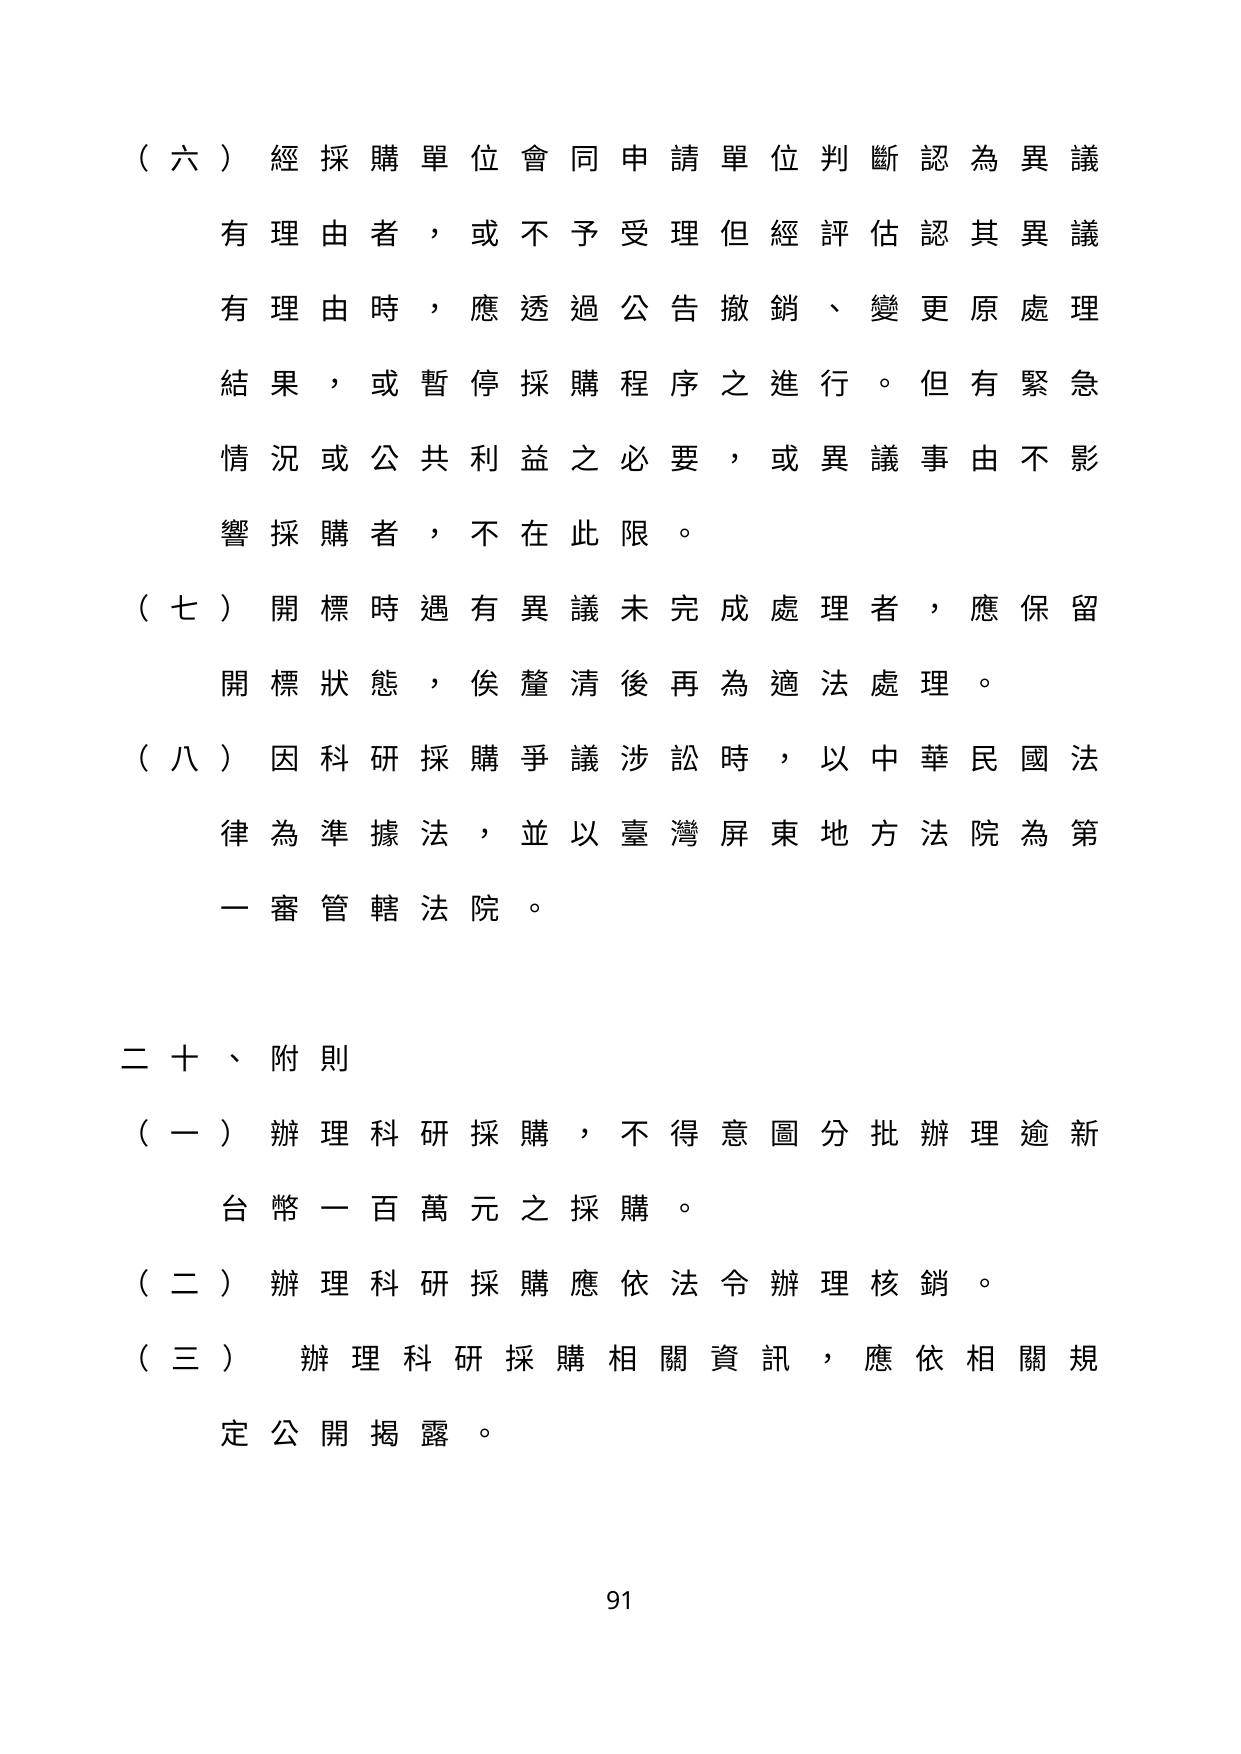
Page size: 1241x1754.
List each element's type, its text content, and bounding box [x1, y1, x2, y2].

text （六）經採購單位會同申請單位判斷認為異議有理由者，或不予受理但經評估認其異議有理由時，應透過公告撤銷、變更原處理結果，或暫停採購程序之進行。但有緊急情況或公共利益之必要，或異議事由不影響採購者，不在此限。 [120, 119, 1120, 569]
text （七）開標時遇有異議未完成處理者，應保留開標狀態，俟釐清後再為適法處理。 [120, 569, 1120, 719]
text （三） 辦理科研採購相關資訊，應依相關規定公開揭露。 [120, 1319, 1120, 1469]
text 二十、附則 [120, 1019, 1120, 1094]
text （八）因科研採購爭議涉訟時，以中華民國法律為準據法，並以臺灣屏東地方法院為第一審管轄法院。 [120, 719, 1120, 944]
text （二）辦理科研採購應依法令辦理核銷。 [120, 1244, 1120, 1319]
text （一）辦理科研採購，不得意圖分批辦理逾新台幣一百萬元之採購。 [120, 1094, 1120, 1244]
